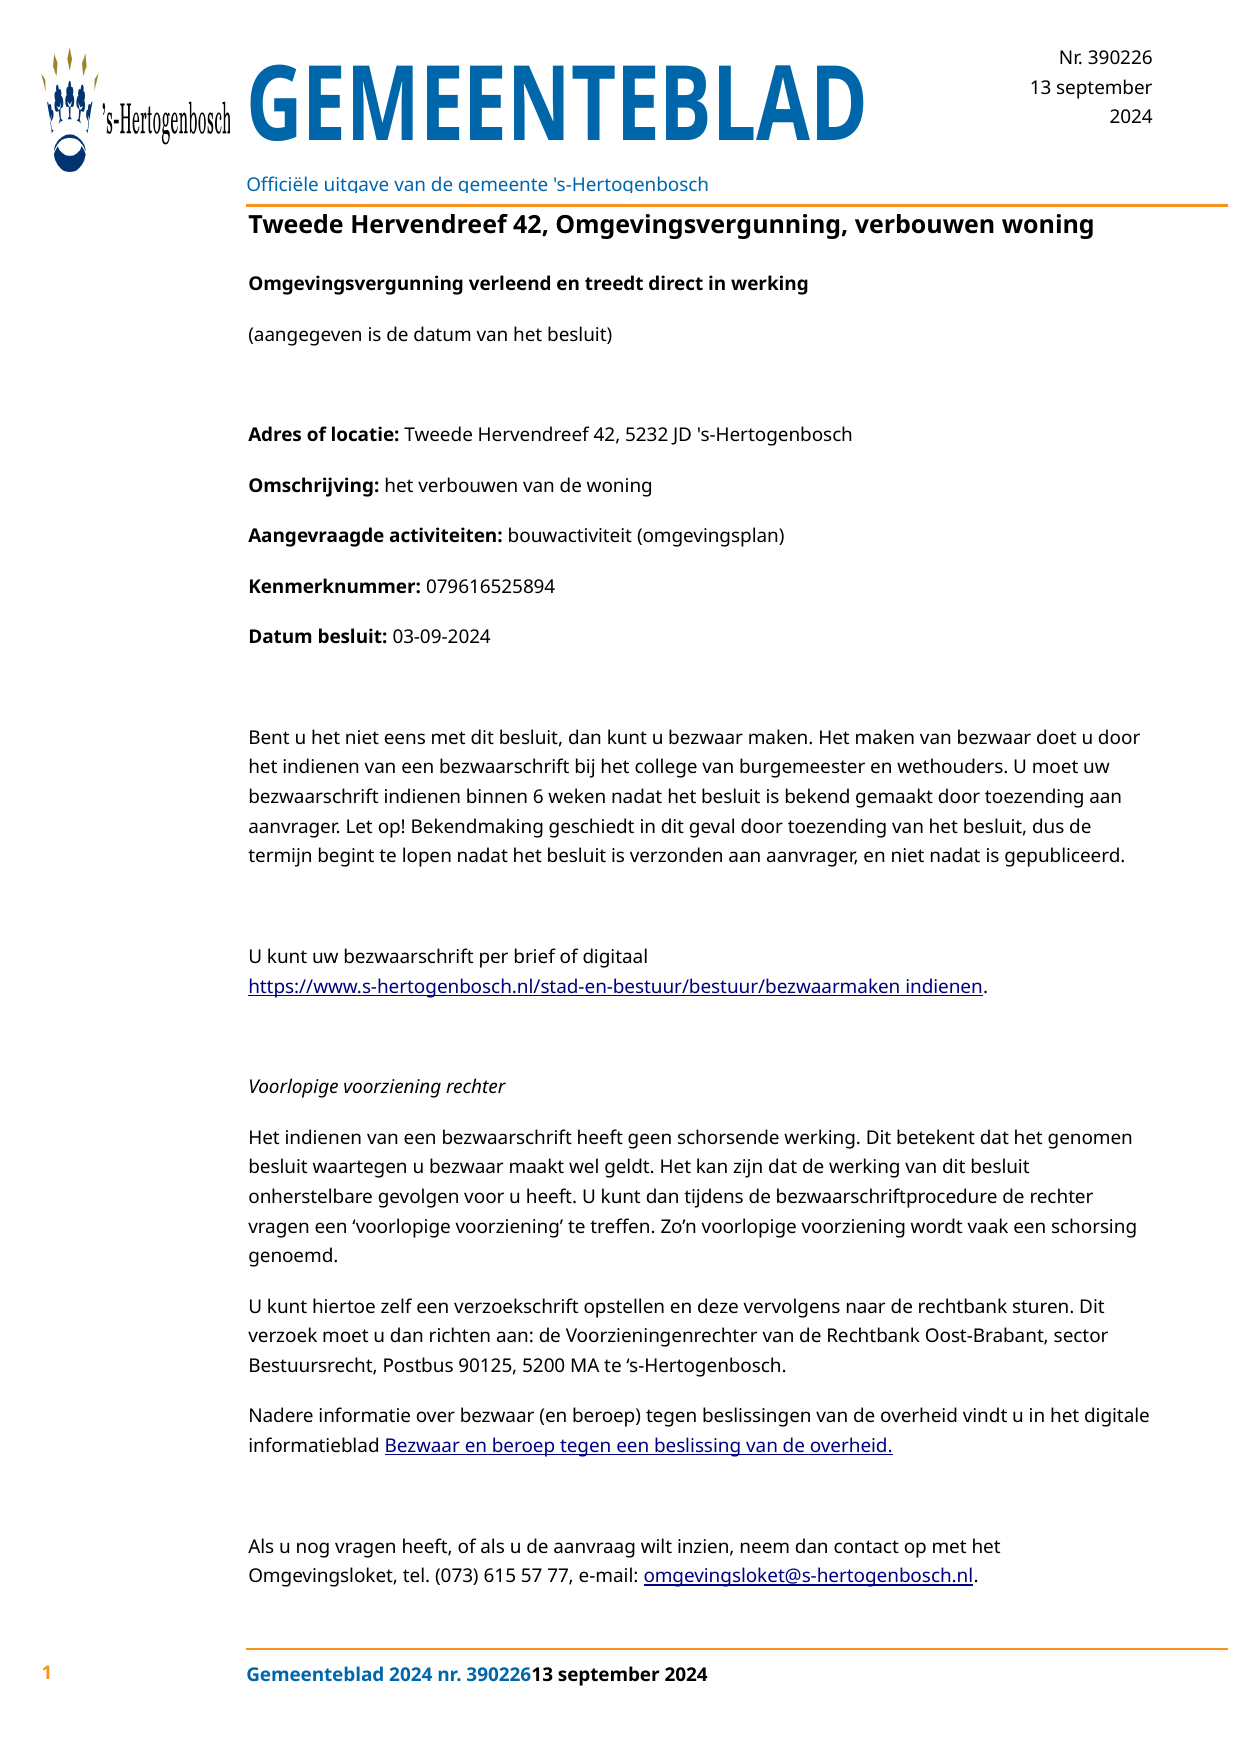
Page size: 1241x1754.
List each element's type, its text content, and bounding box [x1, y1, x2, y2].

text Omschrijving: het verbouwen van de woning [248, 472, 1152, 498]
text Adres of locatie: Tweede Hervendreef 42, 5232 JD 's-Hertogenbosch [248, 422, 1152, 447]
text Kenmerknummer: 079616525894 [248, 573, 1152, 598]
text Aangevraagde activiteiten: bouwactiviteit (omgevingsplan) [248, 522, 1152, 548]
picture [41, 47, 231, 172]
text Het indienen van een bezwaarschrift heeft geen schorsende werking. Dit betekent dat het genomen besluit waartegen u bezwaar maakt wel geldt. Het kan zijn dat de werking van dit besluit onherstelbare gevolgen voor u heeft. U kunt dan tijdens de bezwaarschriftprocedure de rechter vragen een ‘voorlopige voorziening’ te treffen. Zo’n voorlopige voorziening wordt vaak een schorsing genoemd. [248, 1124, 1152, 1268]
text U kunt hiertoe zelf een verzoekschrift opstellen en deze vervolgens naar de rechtbank sturen. Dit verzoek moet u dan richten aan: de Voorzieningenrechter van de Rechtbank Oost-Brabant, sector Bestuursrecht, Postbus 90125, 5200 MA te ‘s-Hertogenbosch. [248, 1293, 1152, 1378]
text (aangegeven is de datum van het besluit) [248, 321, 1152, 346]
text Tweede Hervendreef 42, Omgevingsvergunning, verbouwen woning [248, 207, 1152, 241]
text Bent u het niet eens met dit besluit, dan kunt u bezwaar maken. Het maken van bezwaar doet u door het indienen van een bezwaarschrift bij het college van burgemeester en wethouders. U moet uw bezwaarschrift indienen binnen 6 weken nadat het besluit is bekend gemaakt door toezending aan aanvrager. Let op! Bekendmaking geschiedt in dit geval door toezending van het besluit, dus de termijn begint te lopen nadat het besluit is verzonden aan aanvrager, en niet nadat is gepubliceerd. [248, 724, 1152, 868]
text Datum besluit: 03-09-2024 [248, 623, 1152, 649]
text Voorlopige voorziening rechter [248, 1074, 1152, 1099]
text Als u nog vragen heeft, of als u de aanvraag wilt inzien, neem dan contact op met het Omgevingsloket, tel. (073) 615 57 77, e-mail: omgevingsloket@s-hertogenbosch.nl. [248, 1533, 1152, 1588]
text Nadere informatie over bezwaar (en beroep) tegen beslissingen van de overheid vindt u in het digitale informatieblad Bezwaar en beroep tegen een beslissing van de overheid. [248, 1402, 1152, 1458]
text Omgevingsvergunning verleend en treedt direct in werking [248, 270, 1152, 296]
text U kunt uw bezwaarschrift per brief of digitaal https://www.s-hertogenbosch.nl/stad-en-bestuur/bestuur/bezwaarmaken indienen. [248, 943, 1152, 998]
